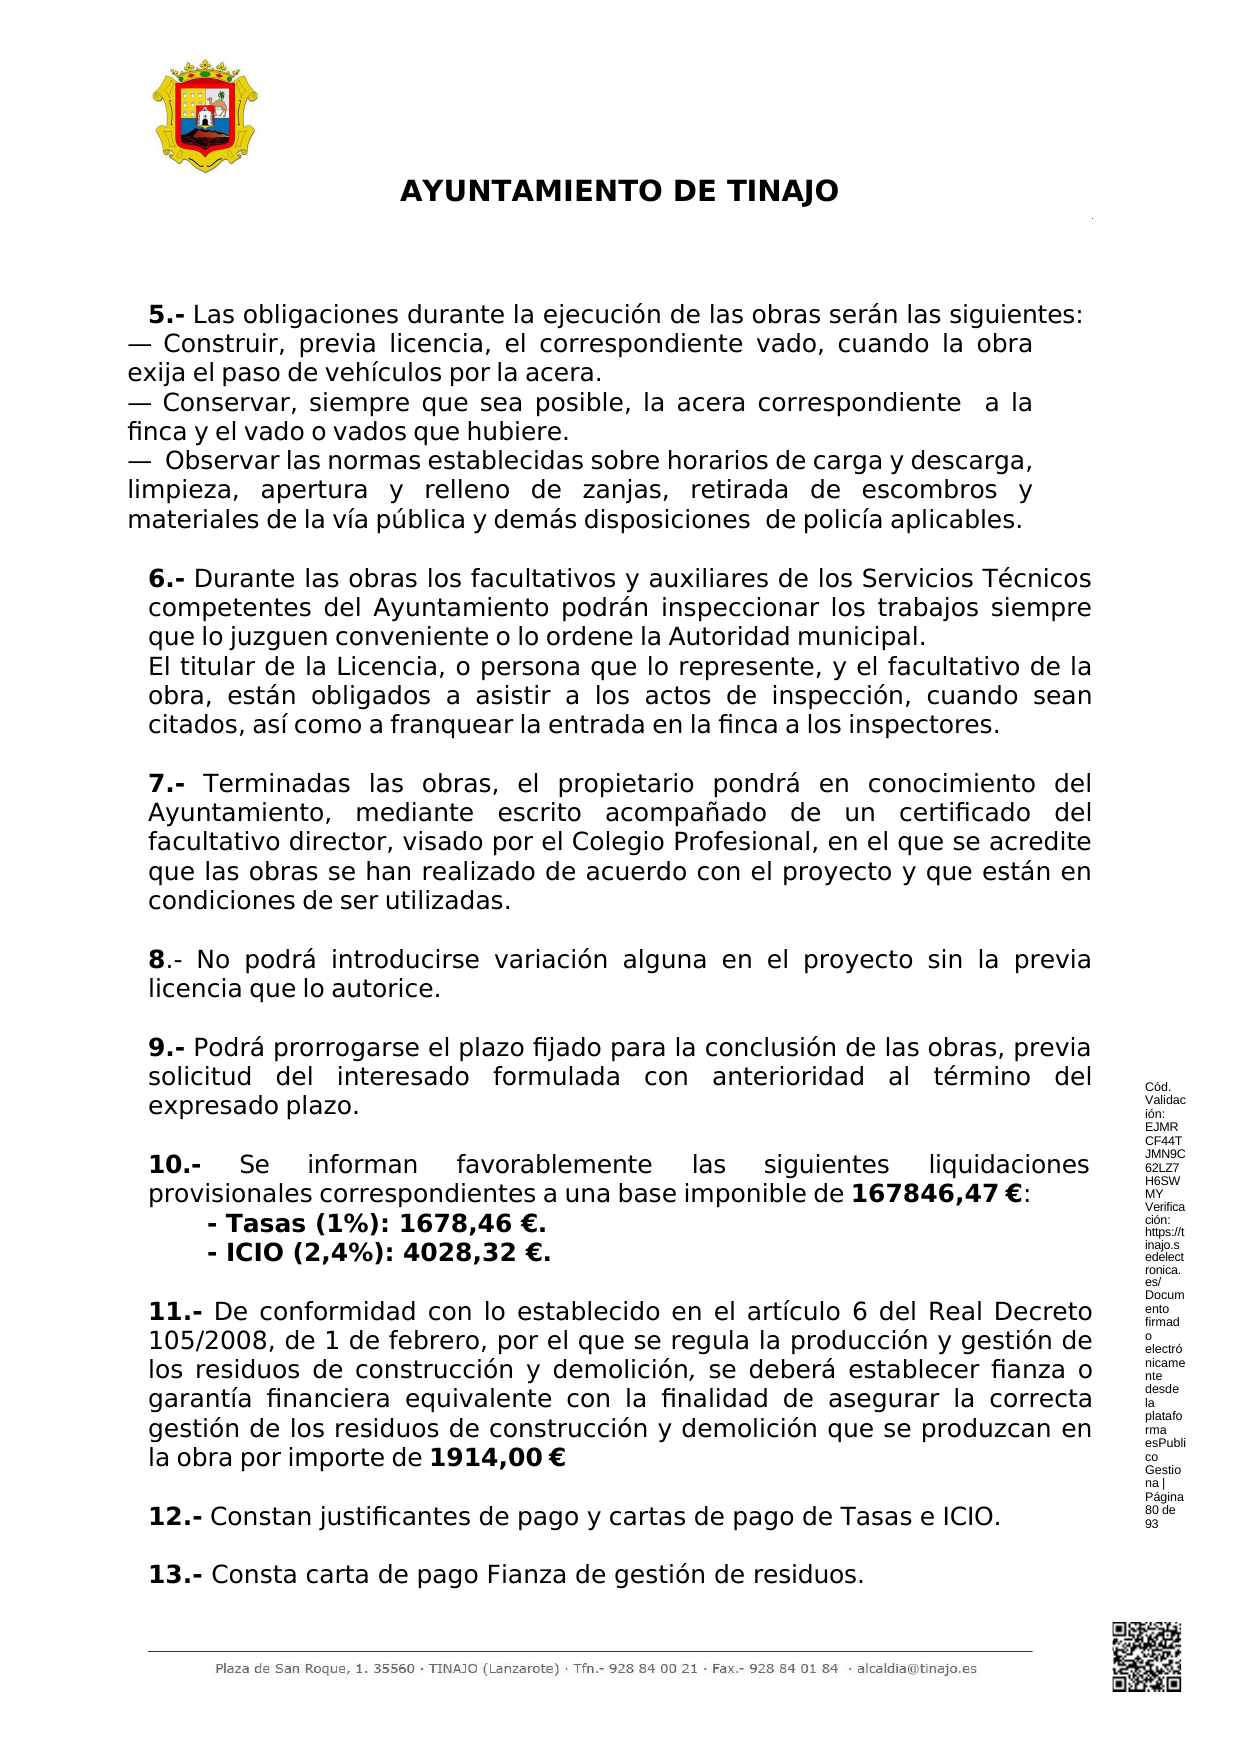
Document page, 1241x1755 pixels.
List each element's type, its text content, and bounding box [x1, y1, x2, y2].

text [1143, 1079, 1186, 1616]
text 13.- Consta carta de pago Fianza de gestión de residuos. [148, 1560, 1143, 1590]
list Construir, previa licencia, el correspondiente vado, cuando la obra exija el paso de vehículos por la acera. [127, 329, 1033, 388]
text El titular de la Licencia, o persona que lo represente, y el facultativo de la obra, están obligados a asistir a los actos de inspección, cuando sean citados, así como a franquear la entrada en la finca a los inspectores. [148, 652, 1092, 739]
subtitle - ICIO (2,4%): 4028,32 €. [207, 1238, 1143, 1267]
text 9.- Podrá prorrogarse el plazo fijado para la conclusión de las obras, previa solicitud del interesado formulada con anterioridad al término del expresado plazo. [148, 1033, 1092, 1121]
text 10.- Se informan favorablemente las siguientes liquidaciones provisionales correspondientes a una base imponible de 167846,47 €: [148, 1150, 1093, 1208]
text - Tasas (1%): 1678,46 €. [207, 1209, 1143, 1238]
text Verificación: https://tinajo.sedelectronica.es/ [1145, 1202, 1186, 1289]
text 8.- No podrá introducirse variación alguna en el proyecto sin la previa licencia que lo autorice. [148, 945, 1092, 1003]
list Observar las normas establecidas sobre horarios de carga y descarga, limpieza, apertura y relleno de zanjas, retirada de escombros y materiales de la vía pública y demás disposiciones de policía aplicables. [127, 446, 1033, 534]
text 11.- De conformidad con lo establecido en el artículo 6 del Real Decreto 105/2008, de 1 de febrero, por el que se regula la producción y gestión de los residuos de construcción y demolición, se deberá establecer fianza o garantía financiera equivalente con la finalidad de asegurar la correcta gestión de los residuos de construcción y demolición que se produzcan en la obra por importe de 1914,00 € [148, 1297, 1093, 1472]
text Cód. Validación: EJMRCF44TJMN9C62LZ7H6SWMY [1145, 1081, 1186, 1202]
text 12.- Constan justificantes de pago y cartas de pago de Tasas e ICIO. [148, 1502, 1143, 1531]
text 6.- Durante las obras los facultativos y auxiliares de los Servicios Técnicos competentes del Ayuntamiento podrán inspeccionar los trabajos siempre que lo juzguen conveniente o lo ordene la Autoridad municipal. [148, 564, 1092, 651]
list Conservar, siempre que sea posible, la acera correspondiente a la finca y el vado o vados que hubiere. [127, 388, 1033, 446]
text Documento firmado electrónicamente desde la plataforma esPublico Gestiona | Página 80 de 93 [1145, 1289, 1186, 1531]
text 7.- Terminadas las obras, el propietario pondrá en conocimiento del Ayuntamiento, mediante escrito acompañado de un certificado del facultativo director, visado por el Colegio Profesional, en el que se acredite que las obras se han realizado de acuerdo con el proyecto y que están en condiciones de ser utilizadas. [148, 769, 1092, 915]
text 5.- Las obligaciones durante la ejecución de las obras serán las siguientes: [148, 300, 1170, 329]
